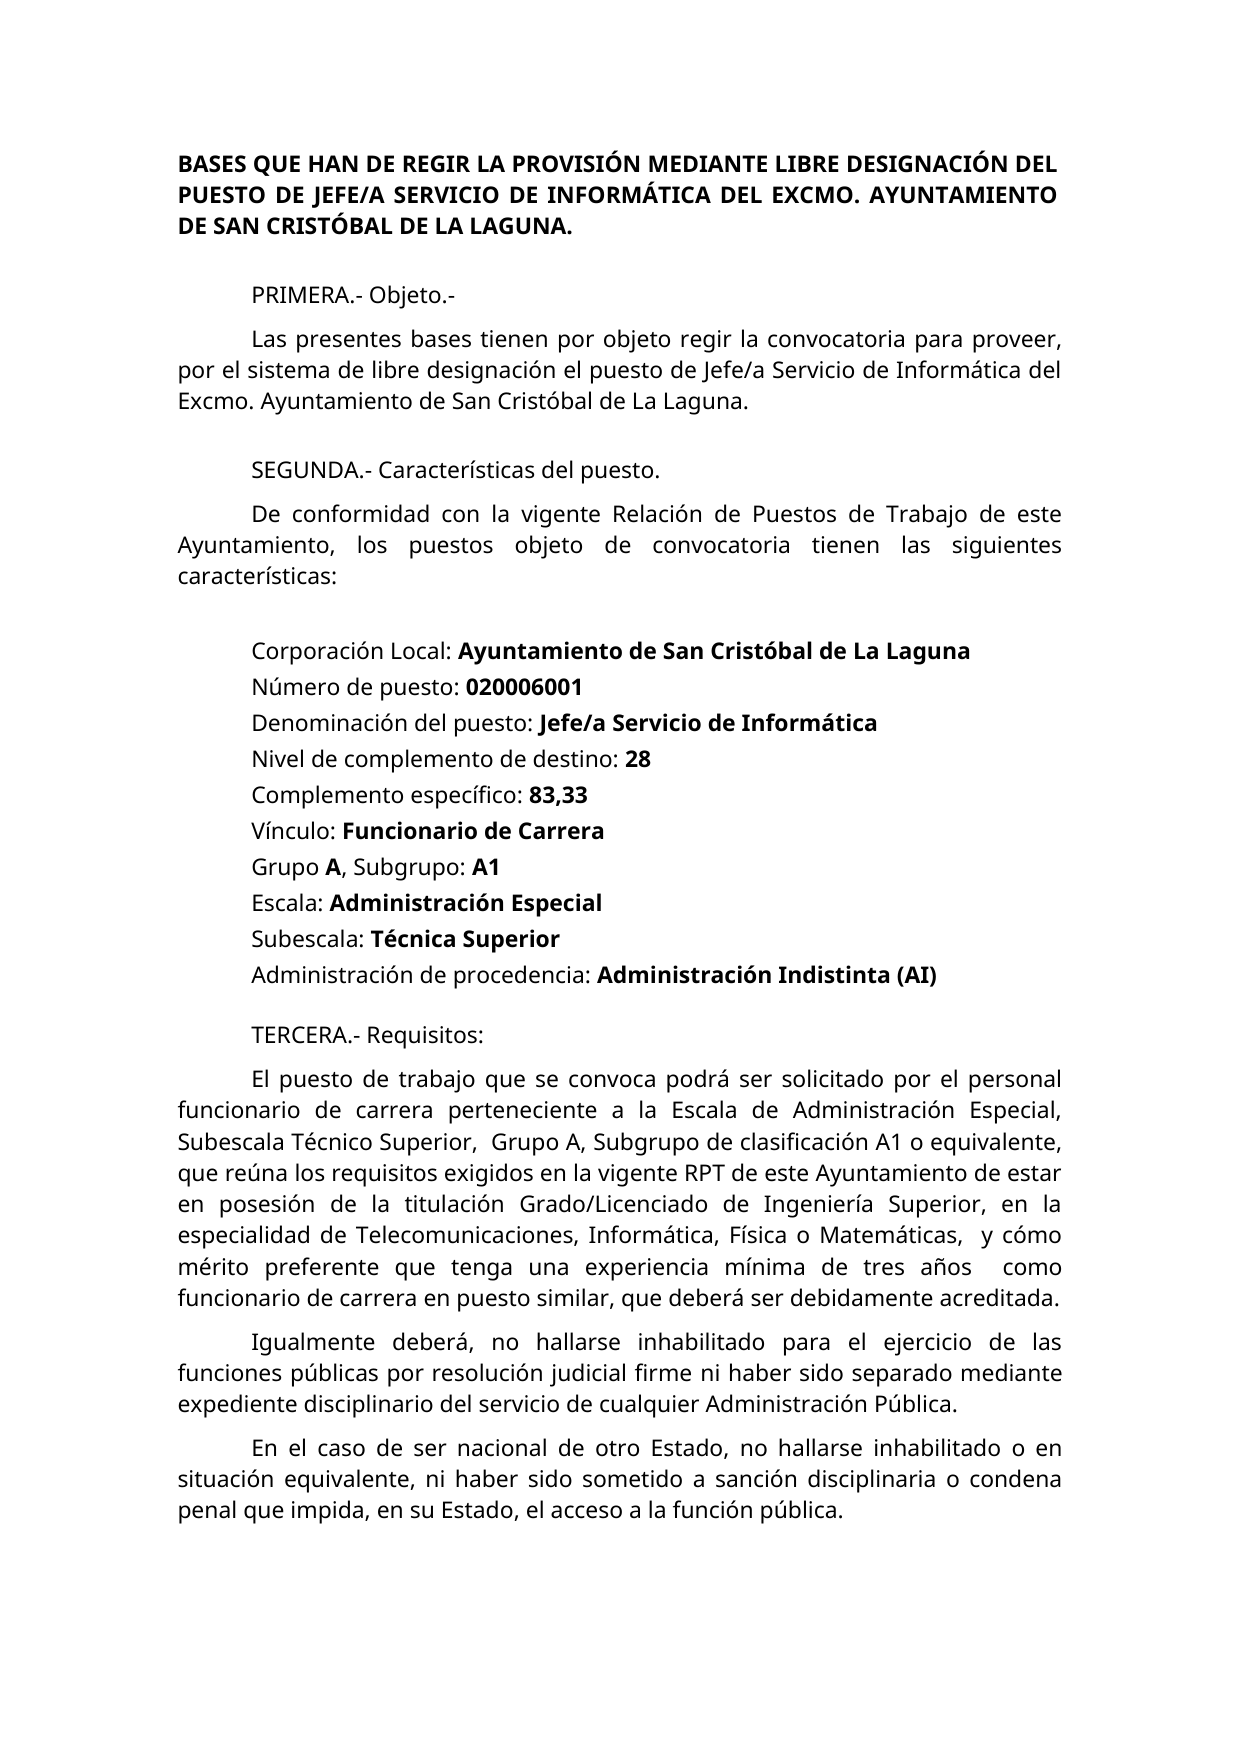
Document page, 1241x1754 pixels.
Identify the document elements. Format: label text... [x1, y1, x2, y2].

text En el caso de ser nacional de otro Estado, no hallarse inhabilitado o en situación equivalente, ni haber sido sometido a sanción disciplinaria o condena penal que impida, en su Estado, el acceso a la función pública. [177, 1432, 1063, 1526]
text Vínculo: Funcionario de Carrera [177, 815, 1063, 846]
text Administración de procedencia: Administración Indistinta (AI) [177, 958, 1063, 990]
text Nivel de complemento de destino: 28 [177, 743, 1063, 774]
text Denominación del puesto: Jefe/a Servicio de Informática [177, 707, 1063, 738]
text Las presentes bases tienen por objeto regir la convocatoria para proveer, por el sistema de libre designación el puesto de Jefe/a Servicio de Informática del Excmo. Ayuntamiento de San Cristóbal de La Laguna. [177, 323, 1063, 416]
text PRIMERA.- Objeto.- [177, 279, 1063, 310]
text SEGUNDA.- Características del puesto. [177, 454, 1063, 485]
text De conformidad con la vigente Relación de Puestos de Trabajo de este Ayuntamiento, los puestos objeto de convocatoria tienen las siguientes características: [177, 498, 1063, 591]
text BASES QUE HAN DE REGIR LA PROVISIÓN MEDIANTE LIBRE DESIGNACIÓN DEL PUESTO DE JEFE/A SERVICIO DE INFORMÁTICA DEL EXCMO. AYUNTAMIENTO DE SAN CRISTÓBAL DE LA LAGUNA. [177, 148, 1058, 241]
text El puesto de trabajo que se convoca podrá ser solicitado por el personal funcionario de carrera perteneciente a la Escala de Administración Especial, Subescala Técnico Superior, Grupo A, Subgrupo de clasificación A1 o equivalente, que reúna los requisitos exigidos en la vigente RPT de este Ayuntamiento de estar en posesión de la titulación Grado/Licenciado de Ingeniería Superior, en la especialidad de Telecomunicaciones, Informática, Física o Matemáticas, y cómo mérito preferente que tenga una experiencia mínima de tres años como funcionario de carrera en puesto similar, que deberá ser debidamente acreditada. [177, 1063, 1063, 1313]
text Corporación Local: Ayuntamiento de San Cristóbal de La Laguna [177, 635, 1063, 666]
text Escala: Administración Especial [177, 887, 1063, 918]
text Grupo A, Subgrupo: A1 [177, 851, 1063, 882]
text TERCERA.- Requisitos: [177, 1019, 1063, 1051]
text Igualmente deberá, no hallarse inhabilitado para el ejercicio de las funciones públicas por resolución judicial firme ni haber sido separado mediante expediente disciplinario del servicio de cualquier Administración Pública. [177, 1326, 1063, 1419]
text Complemento específico: 83,33 [177, 779, 1063, 810]
text Número de puesto: 020006001 [177, 671, 1063, 702]
text Subescala: Técnica Superior [177, 923, 1063, 954]
